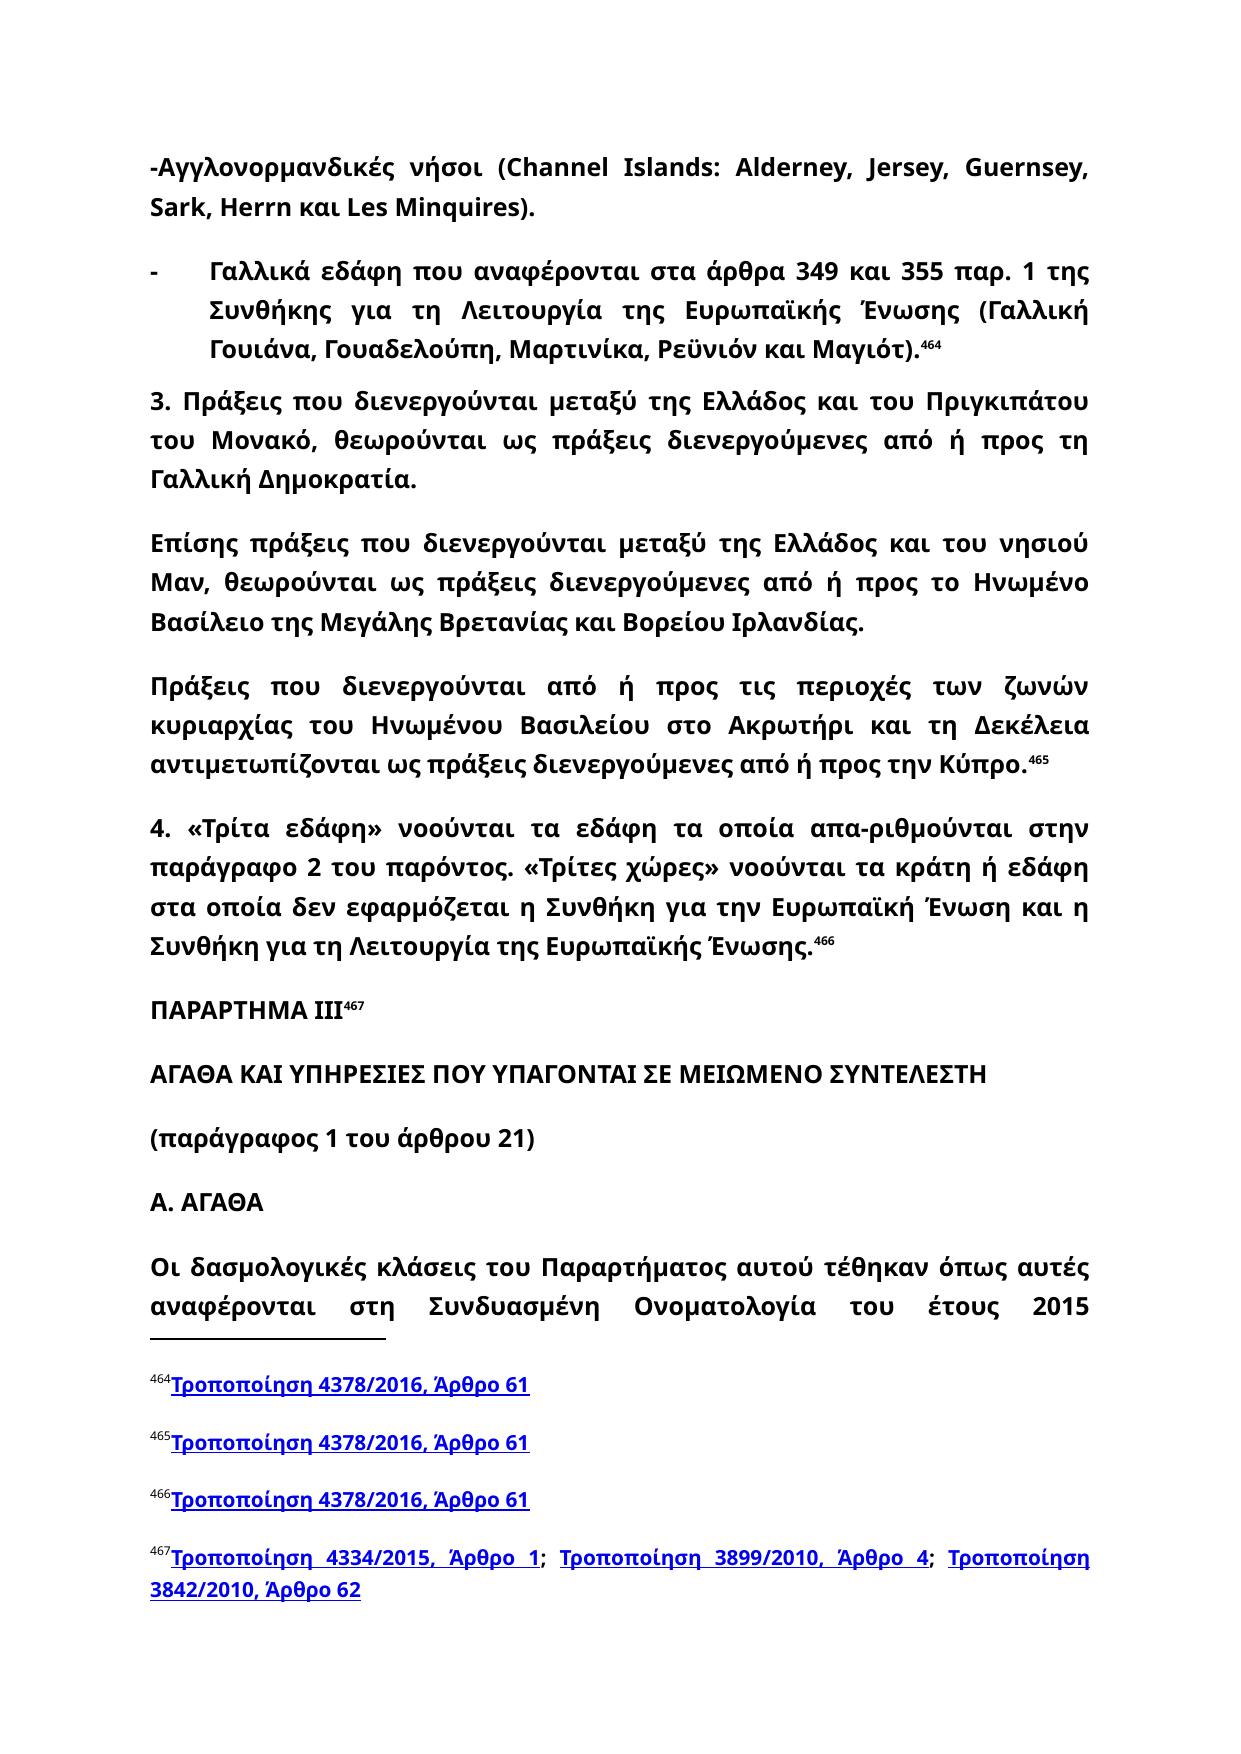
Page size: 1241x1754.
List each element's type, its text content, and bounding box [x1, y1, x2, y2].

text Τροποποίηση 4378/2016, Άρθρο 61 [150, 1428, 1090, 1456]
text Τροποποίηση 4378/2016, Άρθρο 61 [150, 1370, 1090, 1398]
text Επίσης πράξεις που διενεργούνται μεταξύ της Ελλάδος και του νησιού Μαν, θεωρούνται ως πράξεις διενεργούμενες από ή προς το Ηνωμένο Βασίλειο της Μεγάλης Βρετανίας και Βορείου Ιρλανδίας. [150, 526, 1090, 638]
list - Γαλλικά εδάφη που αναφέρονται στα άρθρα 349 και 355 παρ. 1 της Συνθήκης για τη Λειτουργία της Ευρωπαϊκής Ένωσης (Γαλλική Γουιάνα, Γουαδελούπη, Μαρτινίκα, Ρεϋνιόν και Μαγιότ). [150, 253, 1090, 366]
text Α. ΑΓΑΘΑ [150, 1185, 1090, 1219]
text Τροποποίηση 4378/2016, Άρθρο 61 [150, 1485, 1090, 1514]
text 4. «Τρίτα εδάφη» νοούνται τα εδάφη τα οποία απα-ριθμούνται στην παράγραφο 2 του παρόντος. «Τρίτες χώρες» νοούνται τα κράτη ή εδάφη στα οποία δεν εφαρμόζεται η Συνθήκη για την Ευρωπαϊκή Ένωση και η Συνθήκη για τη Λειτουργία της Ευρωπαϊκής Ένωσης. [150, 811, 1090, 962]
text 3. Πράξεις που διενεργούνται μεταξύ της Ελλάδος και του Πριγκιπάτου του Μονακό, θεωρούνται ως πράξεις διενεργούμενες από ή προς τη Γαλλική Δημοκρατία. [150, 383, 1090, 496]
text Πράξεις που διενεργούνται από ή προς τις περιοχές των ζωνών κυριαρχίας του Ηνωμένου Βασιλείου στο Ακρωτήρι και τη Δεκέλεια αντιμετωπίζονται ως πράξεις διενεργούμενες από ή προς την Κύπρο. [150, 668, 1090, 781]
text ΑΓΑΘΑ ΚΑΙ ΥΠΗΡΕΣΙΕΣ ΠΟΥ ΥΠΑΓΟΝΤΑΙ ΣΕ ΜΕΙΩΜΕΝΟ ΣΥΝΤΕΛΕΣΤΗ [150, 1057, 1090, 1091]
text Οι δασμολογικές κλάσεις του Παραρτήματος αυτού τέθηκαν όπως αυτές αναφέρονται στη Συνδυασμένη Ονοματολογία του έτους 2015 [150, 1249, 1090, 1322]
text Τροποποίηση 4334/2015, Άρθρο 1; Τροποποίηση 3899/2010, Άρθρο 4; Τροποποίηση 3842/2010, Άρθρο 62 [150, 1543, 1090, 1604]
text ΠΑΡΑΡΤΗΜΑ III [150, 992, 1090, 1027]
text (παράγραφος 1 του άρθρου 21) [150, 1121, 1090, 1155]
text -Αγγλονορμανδικές νήσοι (Channel Islands: Alderney, Jersey, Guernsey, Sark, Herrn και Les Minquires). [150, 150, 1090, 223]
